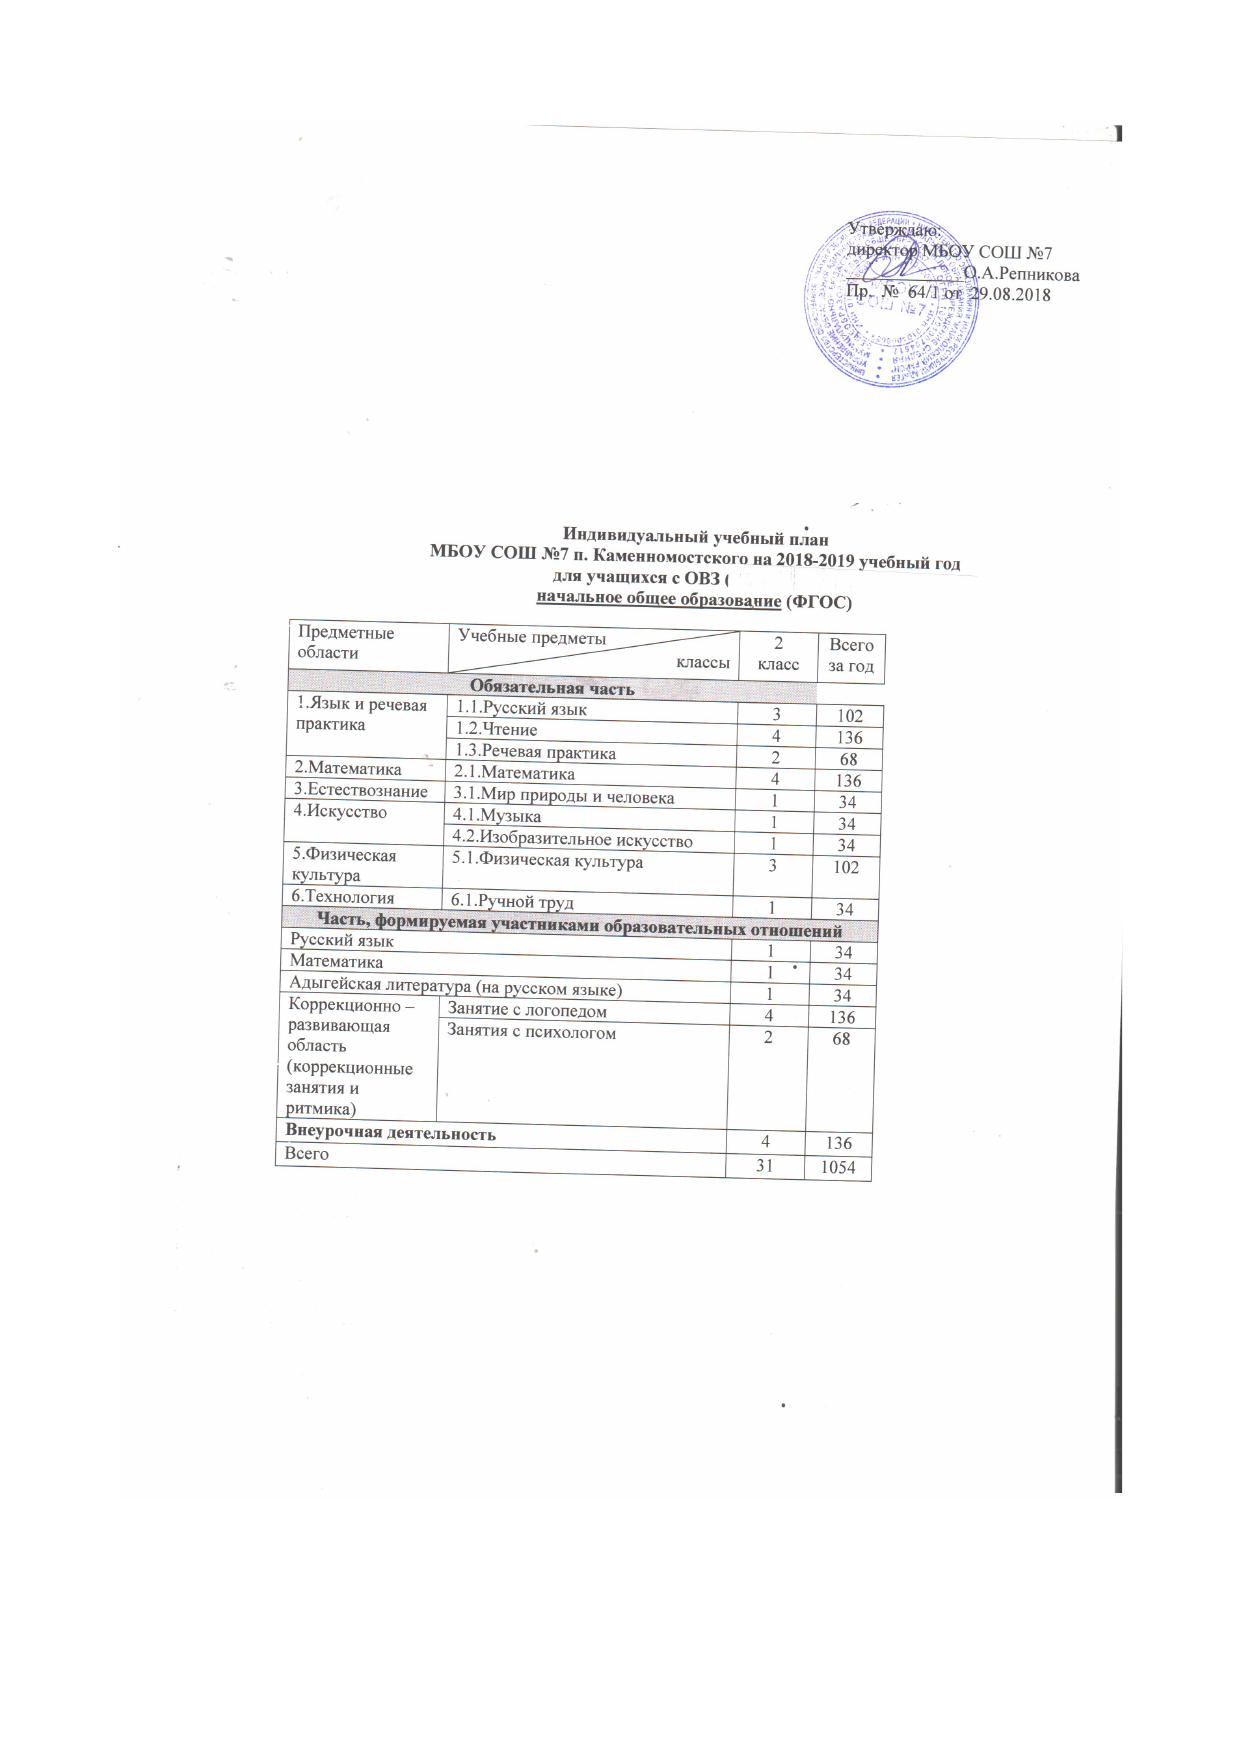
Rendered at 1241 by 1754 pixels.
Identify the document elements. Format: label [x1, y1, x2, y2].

picture [118, 118, 1123, 1500]
